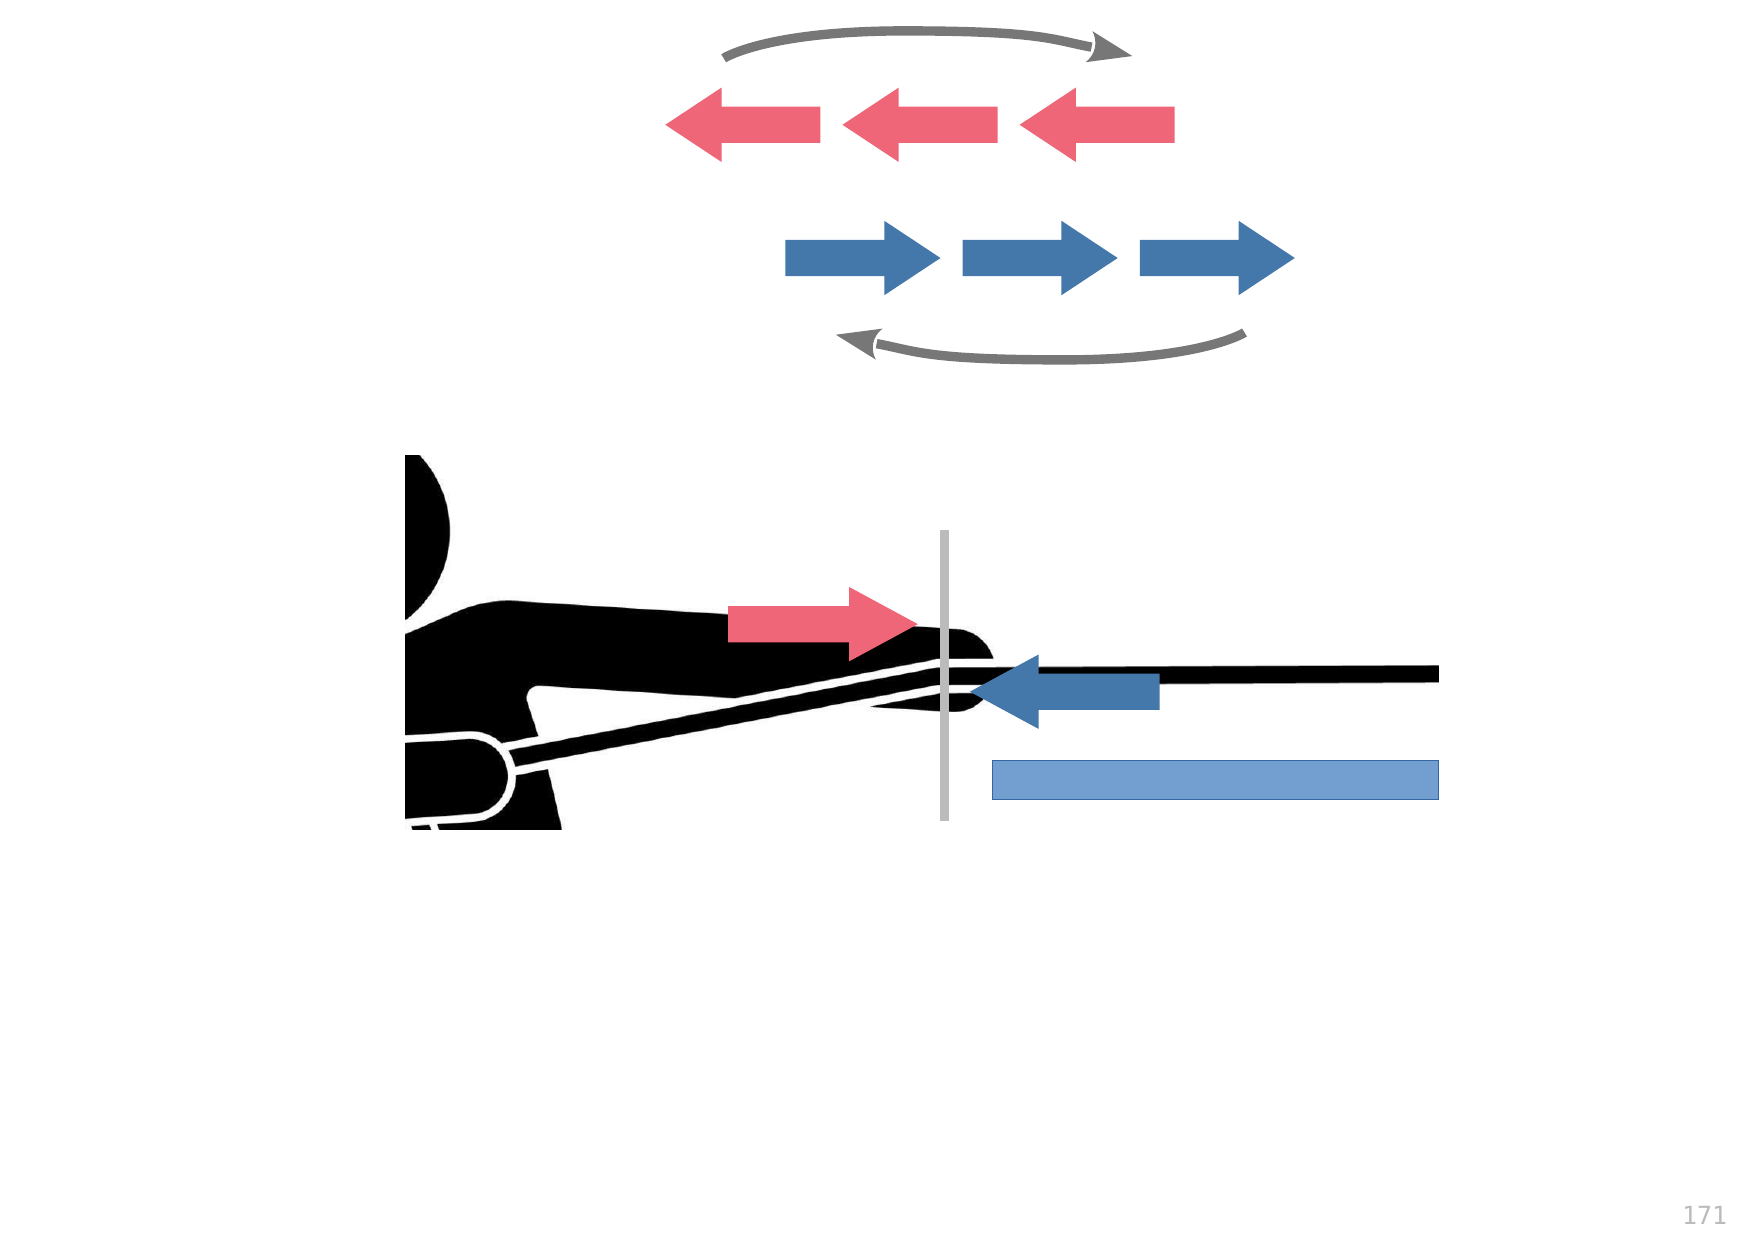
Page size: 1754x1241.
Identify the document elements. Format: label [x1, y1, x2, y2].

text_box [992, 760, 1439, 800]
text_box [962, 220, 1118, 296]
text_box [1019, 87, 1175, 162]
text_box [665, 87, 821, 162]
text_box [728, 586, 918, 662]
text_box [1139, 220, 1295, 296]
text_box [785, 220, 941, 296]
text_box [969, 654, 1160, 729]
picture [405, 455, 1439, 830]
text_box [842, 87, 998, 162]
